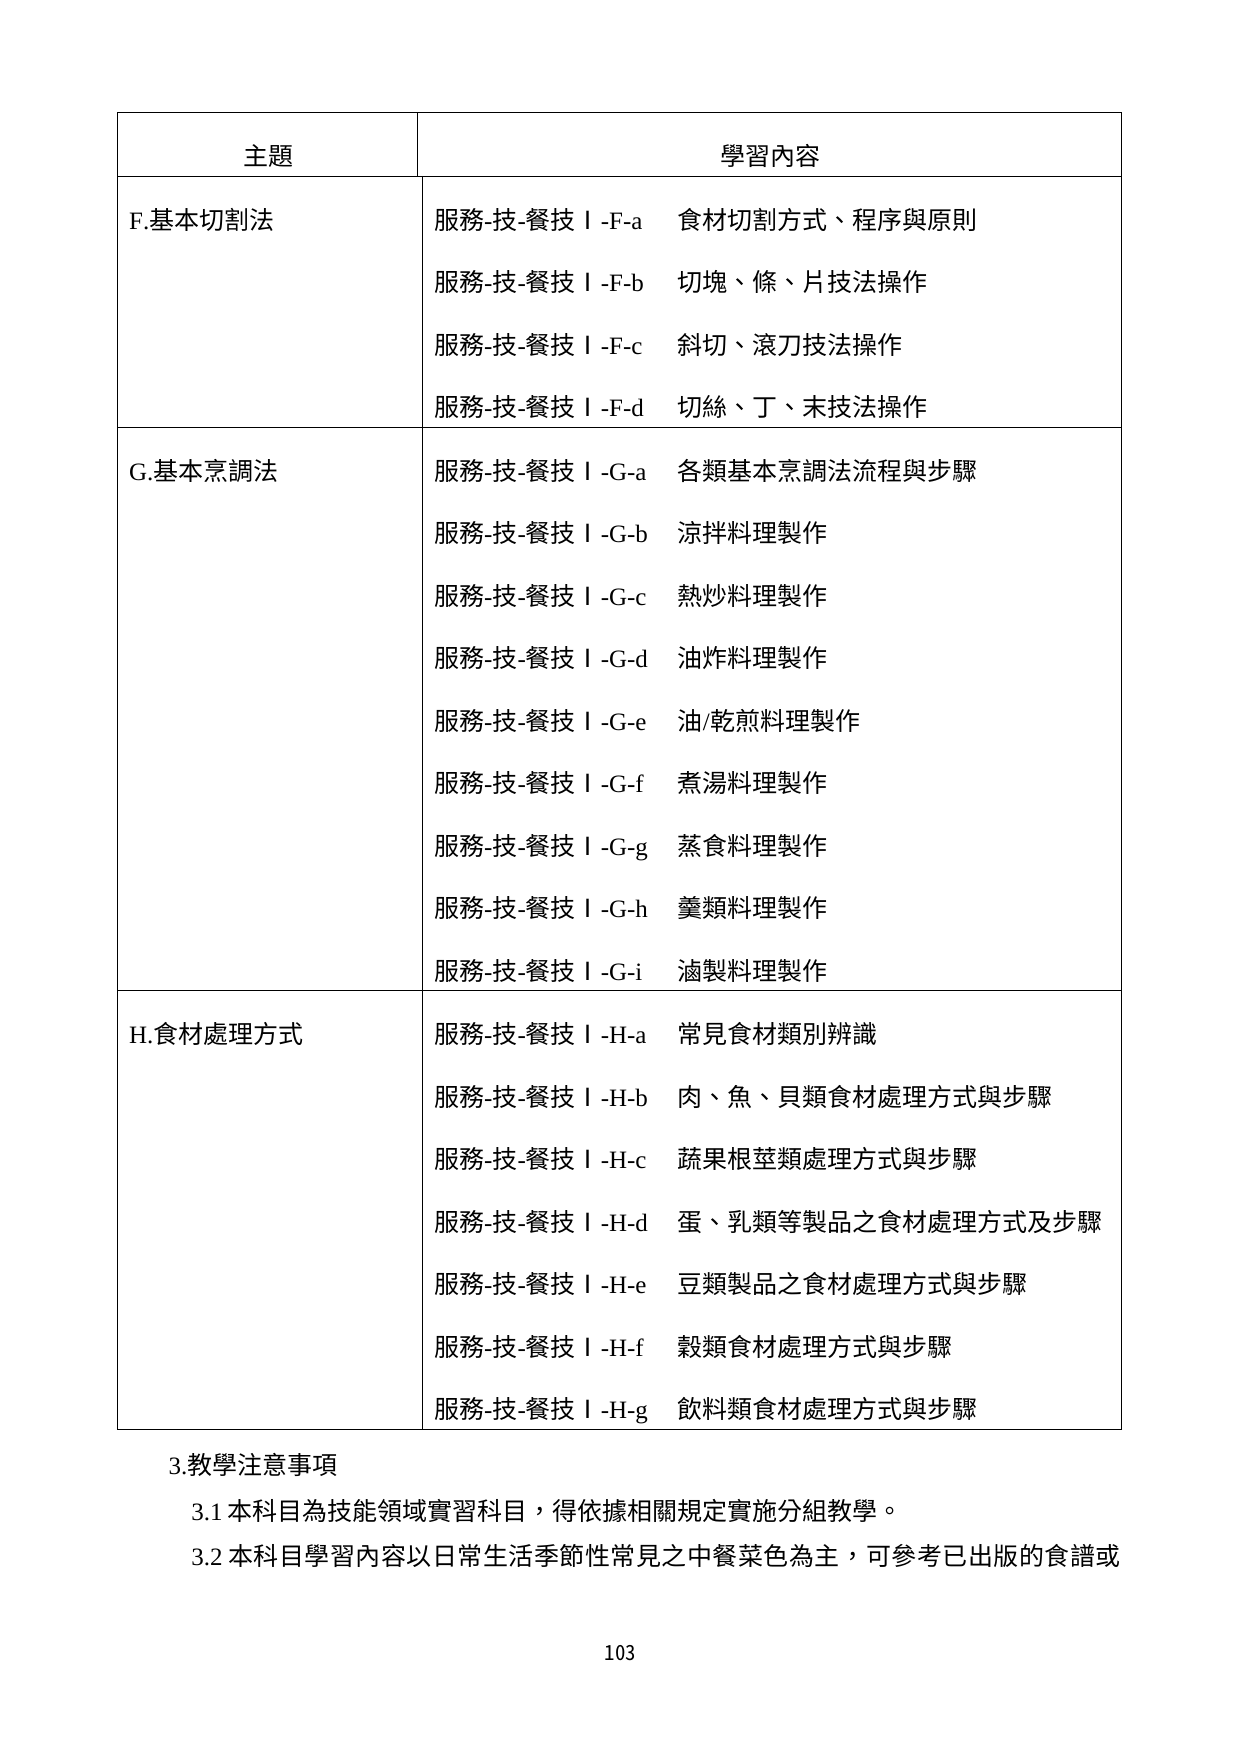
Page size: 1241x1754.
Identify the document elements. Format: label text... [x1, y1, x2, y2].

table_cell F.基本切割法 [118, 177, 422, 427]
table_cell 各類基本烹調法流程與步驟 涼拌料理製作 熱炒料理製作 油炸料理製作 油/乾煎料理製作 煮湯料理製作 蒸食料理製作 羹類料理製作 滷製料理製作 [666, 428, 1121, 990]
table_cell 服務-技-餐技Ⅰ-H-a 服務-技-餐技Ⅰ-H-b 服務-技-餐技Ⅰ-H-c 服務-技-餐技Ⅰ-H-d 服務-技-餐技Ⅰ-H-e 服務-技-餐技Ⅰ-H-f 服務-技-餐技Ⅰ-H-g [423, 991, 666, 1429]
table_cell 服務-技-餐技Ⅰ-F-a 服務-技-餐技Ⅰ-F-b 服務-技-餐技Ⅰ-F-c 服務-技-餐技Ⅰ-F-d [423, 177, 666, 427]
table_cell 服務-技-餐技Ⅰ-G-a 服務-技-餐技Ⅰ-G-b 服務-技-餐技Ⅰ-G-c 服務-技-餐技Ⅰ-G-d 服務-技-餐技Ⅰ-G-e 服務-技-餐技Ⅰ-G-f 服務-技-餐技Ⅰ-G-g 服務-技-餐技Ⅰ-G-h 服務-技-餐技Ⅰ-G-i [423, 428, 666, 990]
table_cell 食材切割方式、程序與原則 切塊、條、片技法操作 斜切、滾刀技法操作 切絲、丁、末技法操作 [666, 177, 1121, 427]
text 3.1本科目為技能領域實習科目，得依據相關規定實施分組教學。 [191, 1483, 1122, 1529]
table_cell 常見食材類別辨識 肉、魚、貝類食材處理方式與步驟 蔬果根莖類處理方式與步驟 蛋、乳類等製品之食材處理方式及步驟 豆類製品之食材處理方式與步驟 穀類食材處理方式與步驟 飲料類食材處理方式與步驟 [666, 991, 1121, 1429]
text 3.教學注意事項 [118, 1437, 1122, 1483]
text 3.2本科目學習內容以日常生活季節性常見之中餐菜色為主，可參考已出版的食譜或 [191, 1529, 1122, 1575]
table_cell H.食材處理方式 [118, 991, 422, 1429]
table_header 學習內容 [418, 113, 1121, 176]
table_cell G.基本烹調法 [118, 428, 422, 990]
table_header 主題 [118, 113, 417, 176]
